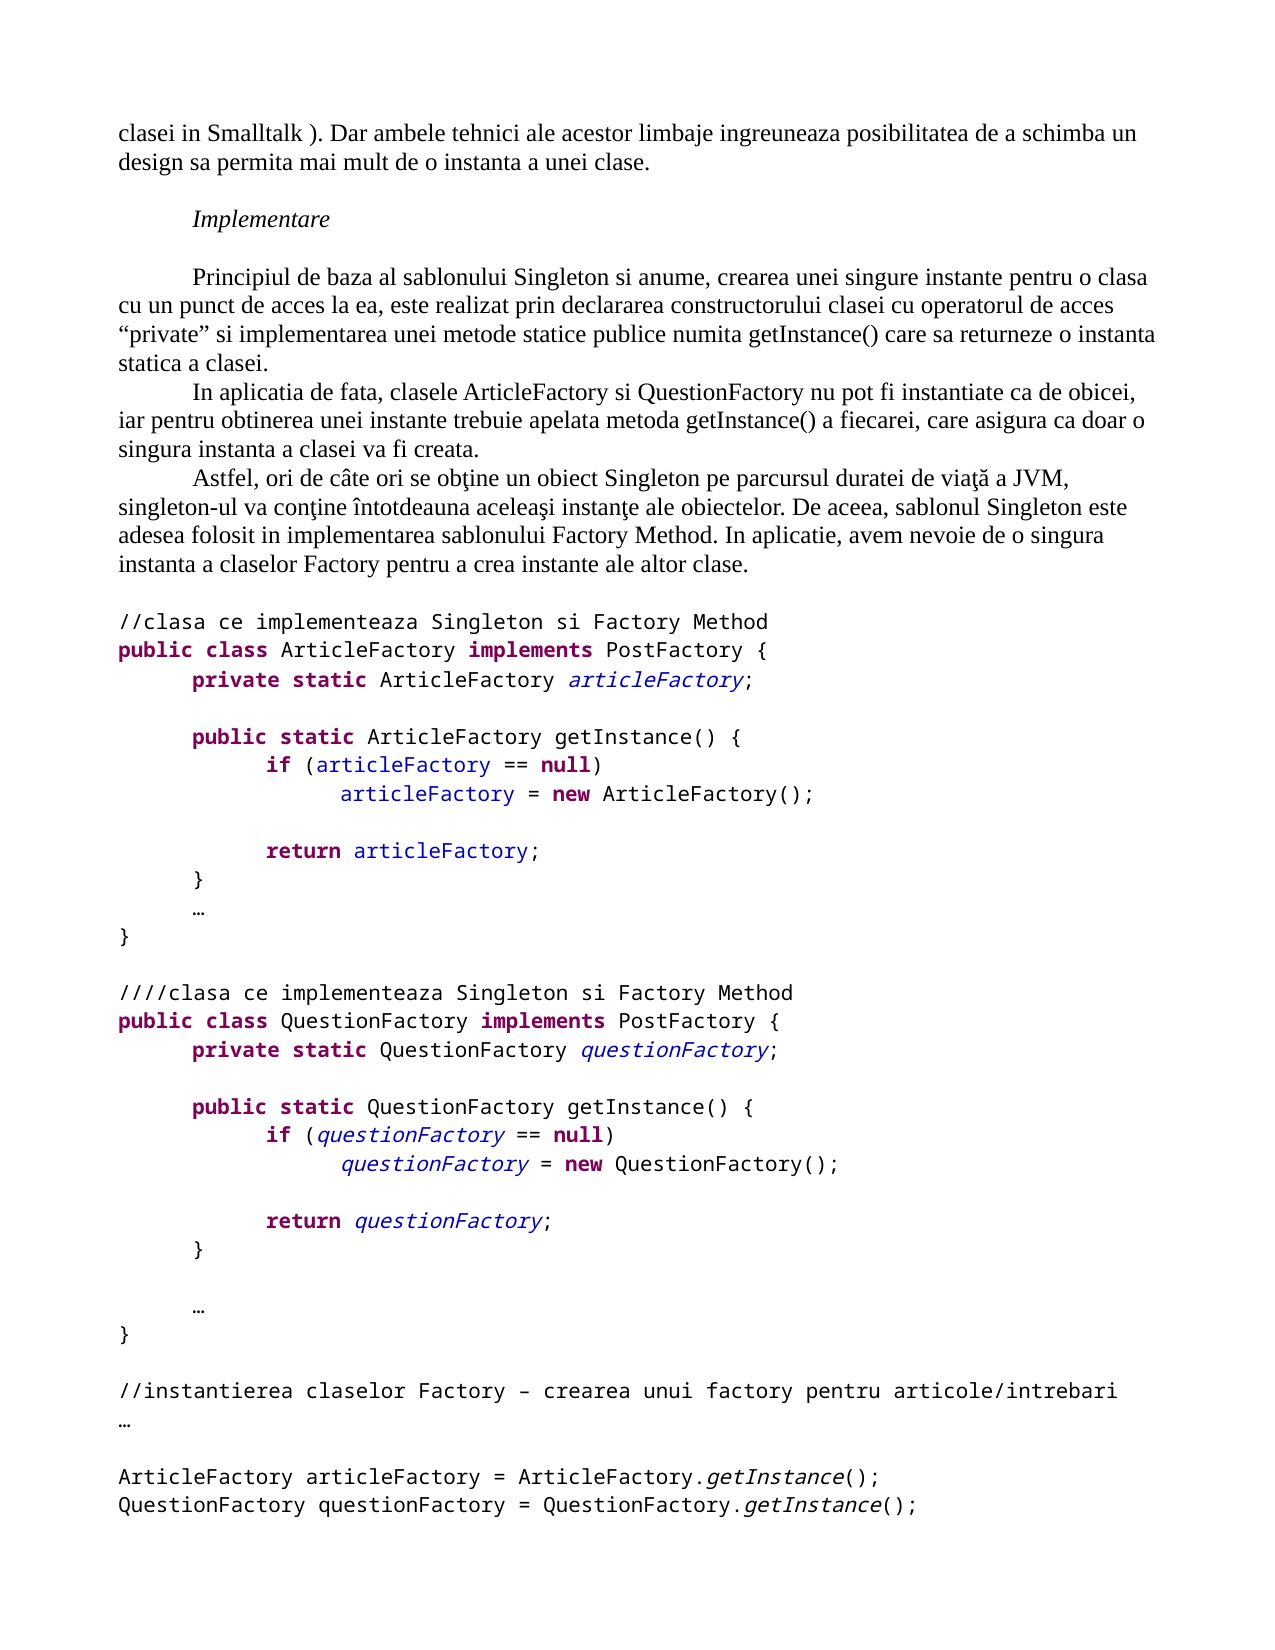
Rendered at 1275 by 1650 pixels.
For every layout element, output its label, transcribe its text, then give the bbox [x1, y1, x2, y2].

text } [118, 864, 1157, 893]
text if (questionFactory == null) [118, 1120, 1157, 1149]
text private static QuestionFactory questionFactory; [118, 1035, 1157, 1063]
text } [118, 921, 1157, 949]
text articleFactory = new ArticleFactory(); [118, 779, 1157, 807]
text //instantierea claselor Factory – crearea unui factory pentru articole/intrebari [118, 1377, 1157, 1405]
text return articleFactory; [118, 836, 1157, 864]
text return questionFactory; [118, 1206, 1157, 1234]
text ArticleFactory articleFactory = ArticleFactory.getInstance(); [118, 1462, 1157, 1490]
text //clasa ce implementeaza Singleton si Factory Method [118, 607, 1157, 635]
text … [118, 1291, 1157, 1319]
text if (articleFactory == null) [118, 750, 1157, 779]
text } [118, 1234, 1157, 1263]
text questionFactory = new QuestionFactory(); [118, 1149, 1157, 1177]
text QuestionFactory questionFactory = QuestionFactory.getInstance(); [118, 1490, 1157, 1519]
text public class ArticleFactory implements PostFactory { [118, 635, 1157, 664]
text public static ArticleFactory getInstance() { [118, 722, 1157, 750]
text } [118, 1319, 1157, 1348]
text ////clasa ce implementeaza Singleton si Factory Method [118, 978, 1157, 1006]
text clasei in Smalltalk ). Dar ambele tehnici ale acestor limbaje ingreuneaza posibilitatea de a schimba un design sa permita mai mult de o instanta a unei clase. [118, 118, 1157, 176]
text Astfel, ori de câte ori se obţine un obiect Singleton pe parcursul duratei de viaţă a JVM, singleton-ul va conţine întotdeauna aceleaşi instanţe ale obiectelor. De aceea, sablonul Singleton este adesea folosit in implementarea sablonului Factory Method. In aplicatie, avem nevoie de o singura instanta a claselor Factory pentru a crea instante ale altor clase. [118, 463, 1157, 578]
text public class QuestionFactory implements PostFactory { [118, 1006, 1157, 1035]
text Principiul de baza al sablonului Singleton si anume, crearea unei singure instante pentru o clasa cu un punct de acces la ea, este realizat prin declararea constructorului clasei cu operatorul de acces “private” si implementarea unei metode statice publice numita getInstance() care sa returneze o instanta statica a clasei. [118, 262, 1157, 377]
text Implementare [118, 204, 1157, 233]
text private static ArticleFactory articleFactory; [118, 664, 1157, 693]
text … [118, 1405, 1157, 1433]
text In aplicatia de fata, clasele ArticleFactory si QuestionFactory nu pot fi instantiate ca de obicei, iar pentru obtinerea unei instante trebuie apelata metoda getInstance() a fiecarei, care asigura ca doar o singura instanta a clasei va fi creata. [118, 377, 1157, 463]
text public static QuestionFactory getInstance() { [118, 1092, 1157, 1120]
text … [118, 893, 1157, 921]
